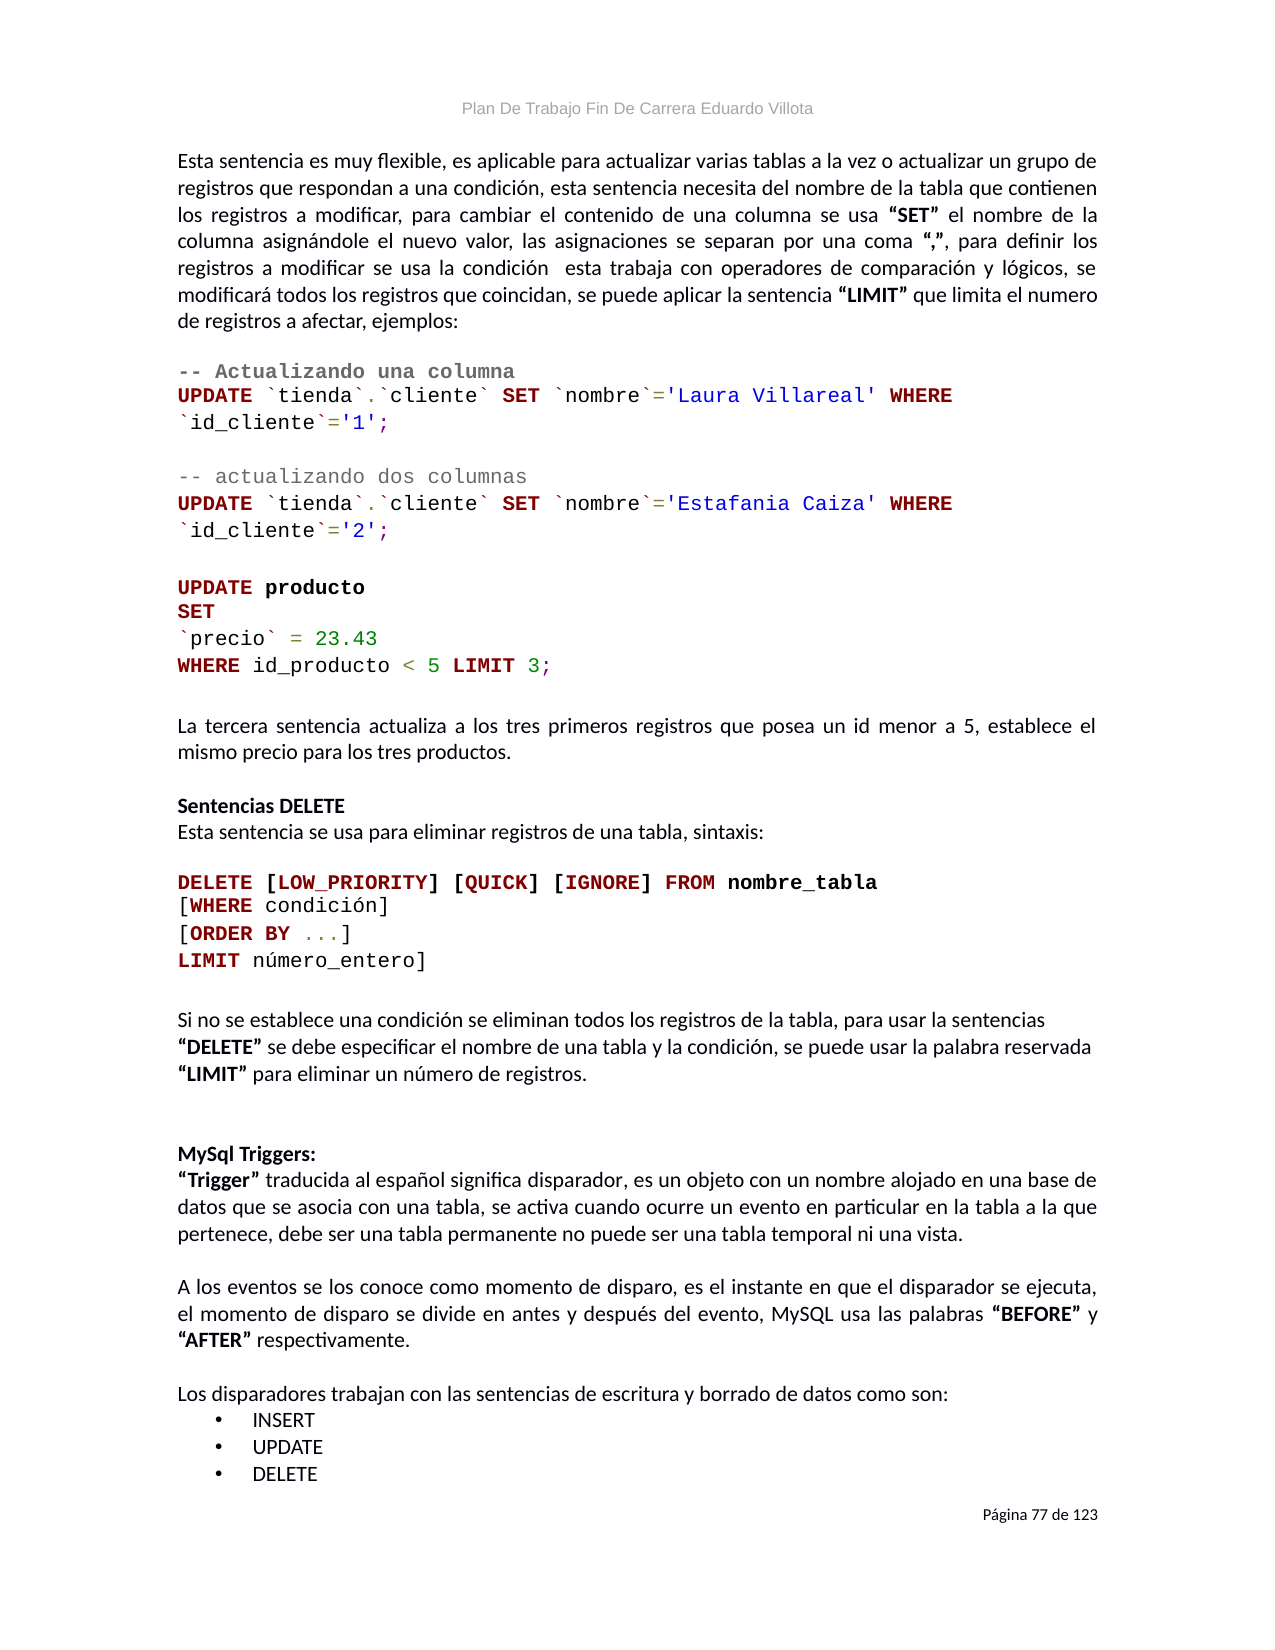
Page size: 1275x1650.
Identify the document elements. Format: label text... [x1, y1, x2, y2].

text `precio` = 23.43 [177, 628, 1098, 652]
text MySql Triggers: [177, 1140, 1098, 1167]
text WHERE id_producto < 5 LIMIT 3; [177, 655, 1098, 679]
text A los eventos se los conoce como momento de disparo, es el instante en que el disparador se ejecuta, el momento de disparo se divide en antes y después del evento, MySQL usa las palabras “BEFORE” y “AFTER” respectivamente. [177, 1273, 1098, 1353]
text LIMIT número_entero] [177, 950, 1098, 973]
text Esta sentencia se usa para eliminar registros de una tabla, sintaxis: [177, 818, 1098, 845]
text UPDATE `tienda`.`cliente` SET `nombre`='Estafania Caiza' WHERE `id_cliente`='2'; [177, 493, 1098, 544]
list UPDATE [215, 1433, 1098, 1460]
text La tercera sentencia actualiza a los tres primeros registros que posea un id menor a 5, establece el mismo precio para los tres productos. [177, 712, 1098, 765]
text Esta sentencia es muy flexible, es aplicable para actualizar varias tablas a la vez o actualizar un grupo de registros que respondan a una condición, esta sentencia necesita del nombre de la tabla que contienen los registros a modificar, para cambiar el contenido de una columna se usa “SET” el nombre de la columna asignándole el nuevo valor, las asignaciones se separan por una coma “,”, para definir los registros a modificar se usa la condición esta trabaja con operadores de comparación y lógicos, se modificará todos los registros que coincidan, se puede aplicar la sentencia “LIMIT” que limita el numero de registros a afectar, ejemplos: [177, 148, 1098, 334]
text [ORDER BY ...] [177, 923, 1098, 946]
text Los disparadores trabajan con las sentencias de escritura y borrado de datos como son: [177, 1380, 1098, 1407]
text UPDATE `tienda`.`cliente` SET `nombre`='Laura Villareal' WHERE `id_cliente`='1'; [177, 384, 1098, 435]
text -- Actualizando una columna [177, 361, 1098, 384]
text Si no se establece una condición se eliminan todos los registros de la tabla, para usar la sentencias “DELETE” se debe especificar el nombre de una tabla y la condición, se puede usar la palabra reservada “LIMIT” para eliminar un número de registros. [177, 1007, 1098, 1087]
list DELETE [215, 1460, 1098, 1487]
text DELETE [LOW_PRIORITY] [QUICK] [IGNORE] FROM nombre_tabla [177, 872, 1098, 896]
text [WHERE condición] [177, 896, 1098, 919]
text -- actualizando dos columnas [177, 466, 1098, 490]
text UPDATE producto [177, 577, 1098, 601]
text “Trigger” traducida al español significa disparador, es un objeto con un nombre alojado en una base de datos que se asocia con una tabla, se activa cuando ocurre un evento en particular en la tabla a la que pertenece, debe ser una tabla permanente no puede ser una tabla temporal ni una vista. [177, 1167, 1098, 1247]
text SET [177, 601, 1098, 624]
text Sentencias DELETE [177, 792, 1098, 818]
list INSERT [215, 1407, 1098, 1433]
